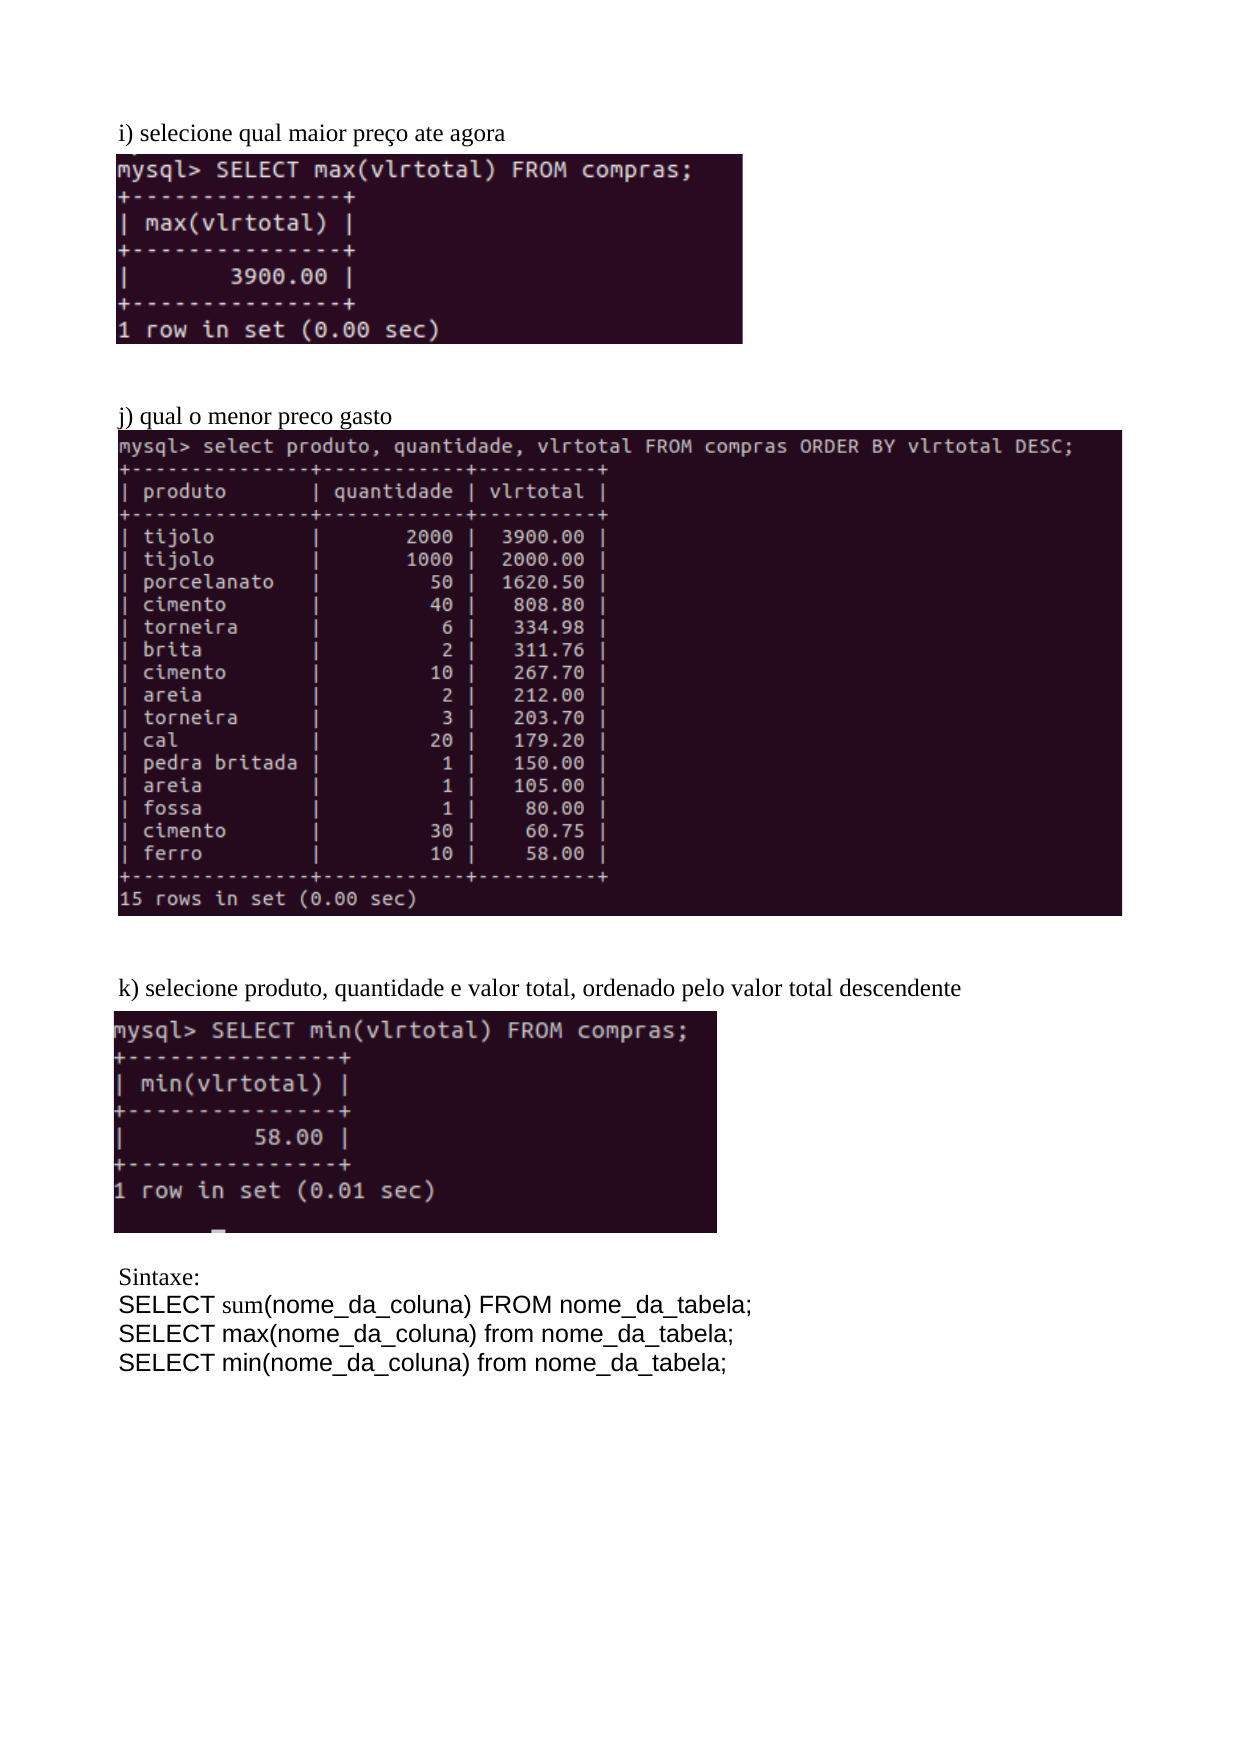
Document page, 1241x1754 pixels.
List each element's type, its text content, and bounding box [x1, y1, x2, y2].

text j) qual o menor preco gasto [118, 401, 1122, 430]
text SELECT min(nome_da_coluna) from nome_da_tabela; [118, 1348, 1122, 1377]
picture [116, 154, 743, 344]
text i) selecione qual maior preço ate agora [118, 118, 1122, 147]
picture [113, 1011, 717, 1233]
picture [118, 430, 1123, 916]
text k) selecione produto, quantidade e valor total, ordenado pelo valor total descendente [118, 973, 1122, 1002]
text Sintaxe: SELECT sum(nome_da_coluna) FROM nome_da_tabela; [118, 1262, 1122, 1319]
text SELECT max(nome_da_coluna) from nome_da_tabela; [118, 1319, 1122, 1348]
